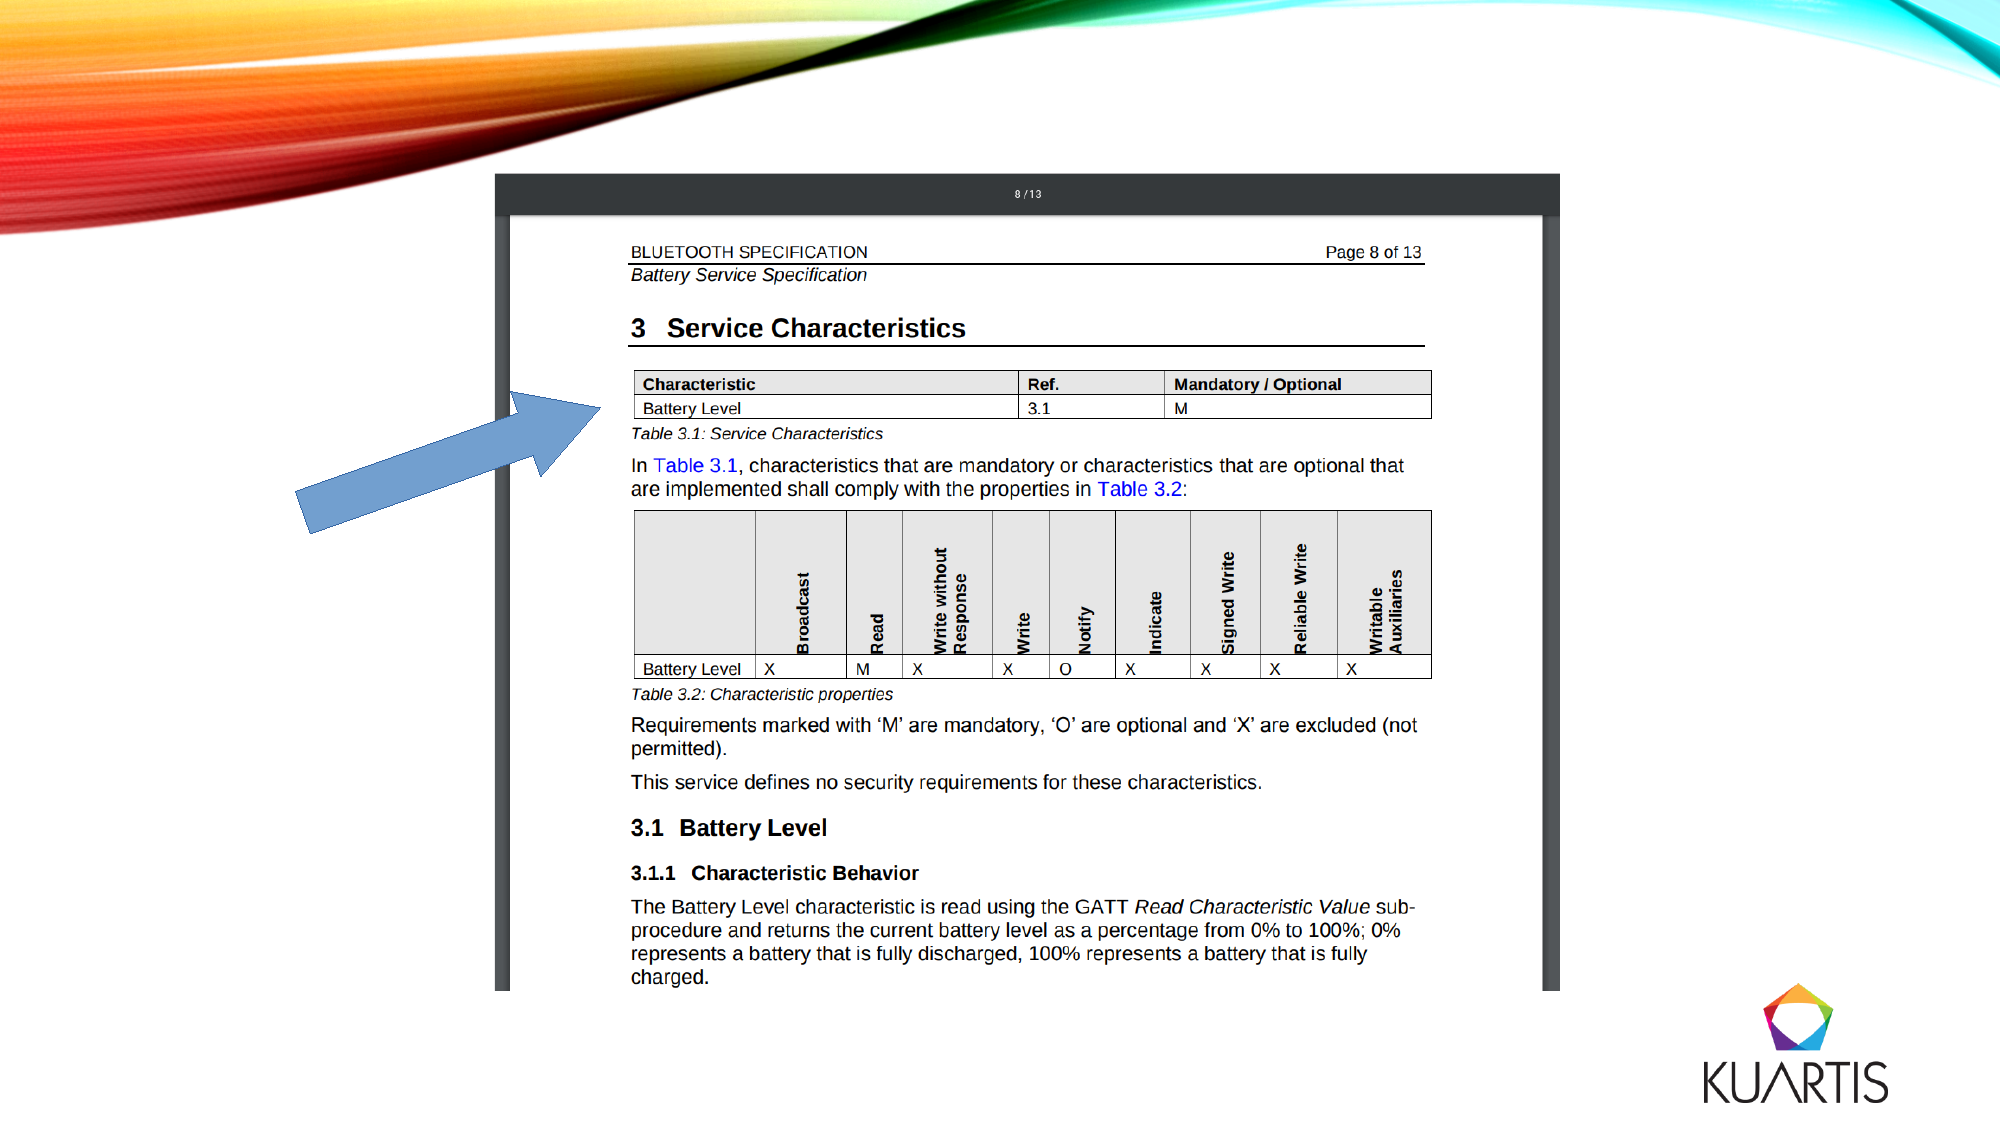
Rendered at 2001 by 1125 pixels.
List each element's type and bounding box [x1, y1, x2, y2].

picture [0, 0, 2000, 991]
picture [1704, 983, 1888, 1103]
text_box [295, 391, 601, 534]
